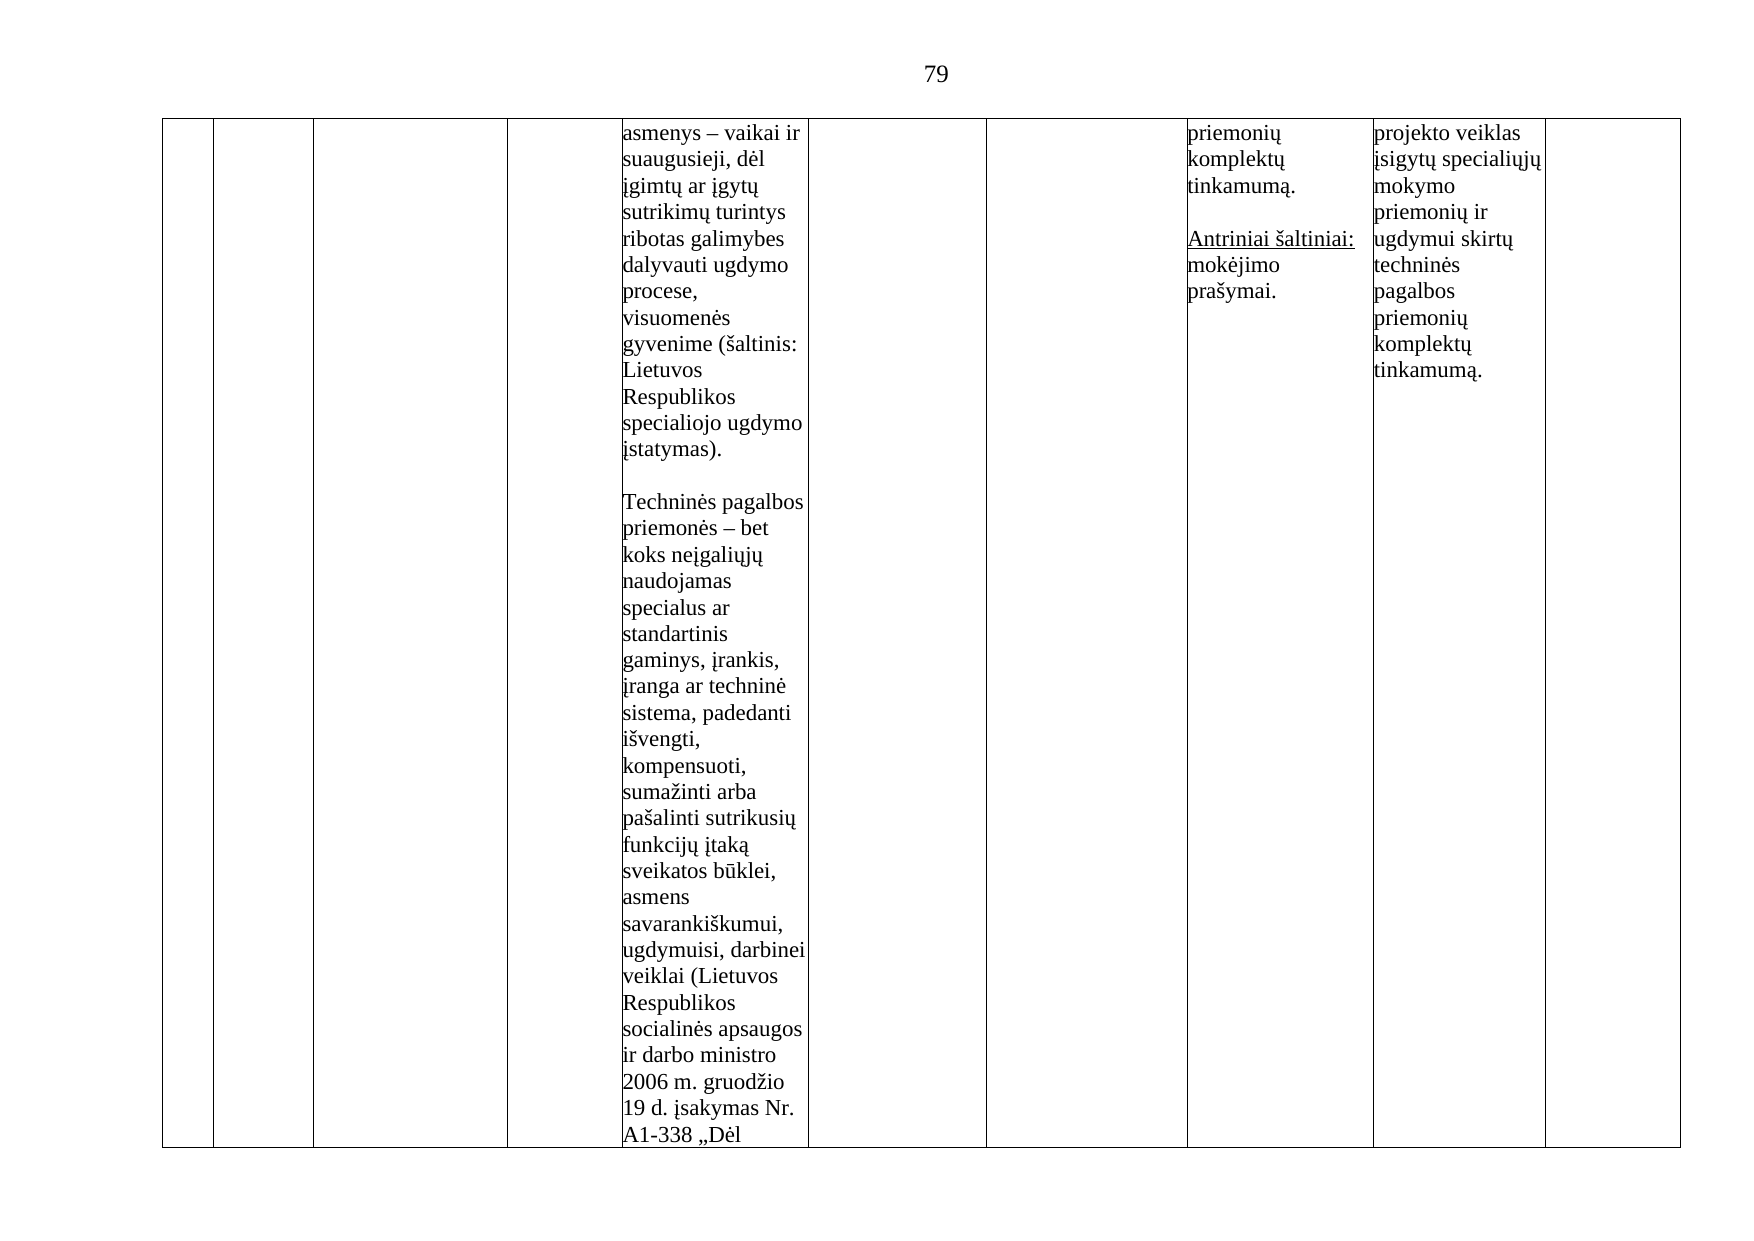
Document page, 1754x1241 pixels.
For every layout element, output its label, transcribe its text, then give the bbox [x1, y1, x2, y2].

table_cell [214, 119, 313, 1147]
table_cell [508, 119, 622, 1147]
table_cell [163, 119, 213, 1147]
table_cell priemonių komplektų tinkamumą. Antriniai šaltiniai: mokėjimo prašymai. [1188, 119, 1373, 1147]
table_cell [987, 119, 1187, 1147]
table_cell asmenys – vaikai ir suaugusieji, dėl įgimtų ar įgytų sutrikimų turintys ribotas galimybes dalyvauti ugdymo procese, visuomenės gyvenime (šaltinis: Lietuvos Respublikos specialiojo ugdymo įstatymas). Techninės pagalbos priemonės – bet koks neįgaliųjų naudojamas specialus ar standartinis gaminys, įrankis, įranga ar techninė sistema, padedanti išvengti, kompensuoti, sumažinti arba pašalinti sutrikusių funkcijų įtaką sveikatos būklei, asmens savarankiškumui, ugdymuisi, darbinei veiklai (Lietuvos Respublikos socialinės apsaugos ir darbo ministro 2006 m. gruodžio 19 d. įsakymas Nr. A1-338 „Dėl [623, 119, 808, 1147]
table_cell projekto veiklas įsigytų specialiųjų mokymo priemonių ir ugdymui skirtų techninės pagalbos priemonių komplektų tinkamumą. [1374, 119, 1545, 1147]
table_cell [809, 119, 986, 1147]
table_cell [1546, 119, 1680, 1147]
table_cell [314, 119, 507, 1147]
